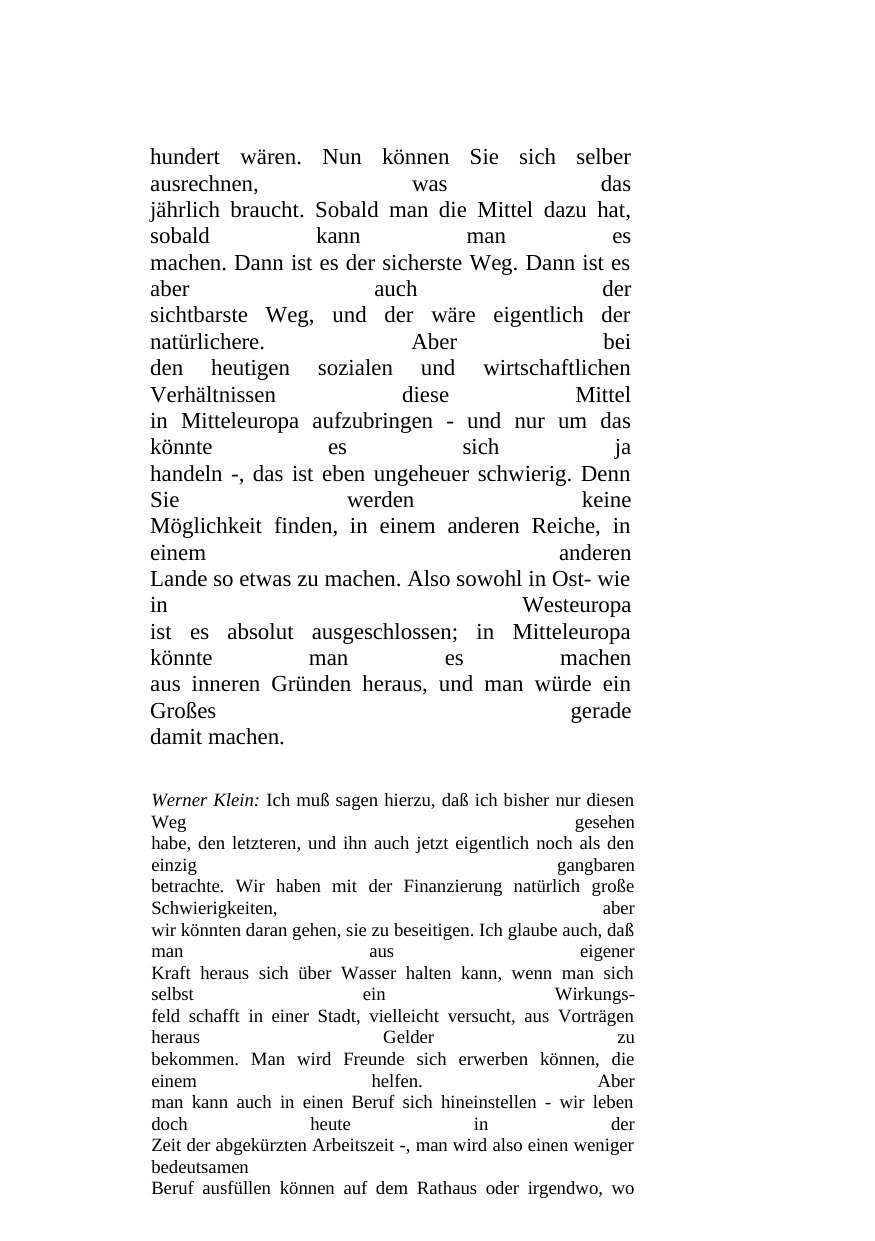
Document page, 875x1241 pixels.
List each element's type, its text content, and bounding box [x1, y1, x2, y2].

text hundert wären. Nun können Sie sich selber ausrechnen, was das jährlich braucht. Sobald man die Mittel dazu hat, sobald kann man es machen. Dann ist es der sicherste Weg. Dann ist es aber auch der sichtbarste Weg, und der wäre eigentlich der natürlichere. Aber bei den heutigen sozialen und wirtschaftlichen Verhältnissen diese Mittel in Mitteleuropa aufzubringen - und nur um das könnte es sich ja handeln -, das ist eben ungeheuer schwierig. Denn Sie werden keine Möglichkeit finden, in einem anderen Reiche, in einem anderen Lande so etwas zu machen. Also sowohl in Ost- wie in Westeuropa ist es absolut ausgeschlossen; in Mitteleuropa könnte man es machen aus inneren Gründen heraus, und man würde ein Großes gerade damit machen. [150, 143, 631, 749]
text Werner Klein: Ich muß sagen hierzu, daß ich bisher nur diesen Weg gesehen habe, den letzteren, und ihn auch jetzt eigentlich noch als den einzig gangbaren betrachte. Wir haben mit der Finanzierung natürlich große Schwierigkeiten, aber wir könnten daran gehen, sie zu beseitigen. Ich glaube auch, daß man aus eigener Kraft heraus sich über Wasser halten kann, wenn man sich selbst ein Wirkungs- feld schafft in einer Stadt, vielleicht versucht, aus Vorträgen heraus Gelder zu bekommen. Man wird Freunde sich erwerben können, die einem helfen. Aber man kann auch in einen Beruf sich hineinstellen - wir leben doch heute in der Zeit der abgekürzten Arbeitszeit -, man wird also einen weniger bedeutsamen Beruf ausfüllen können auf dem Rathaus oder irgendwo, wo [151, 789, 635, 1199]
